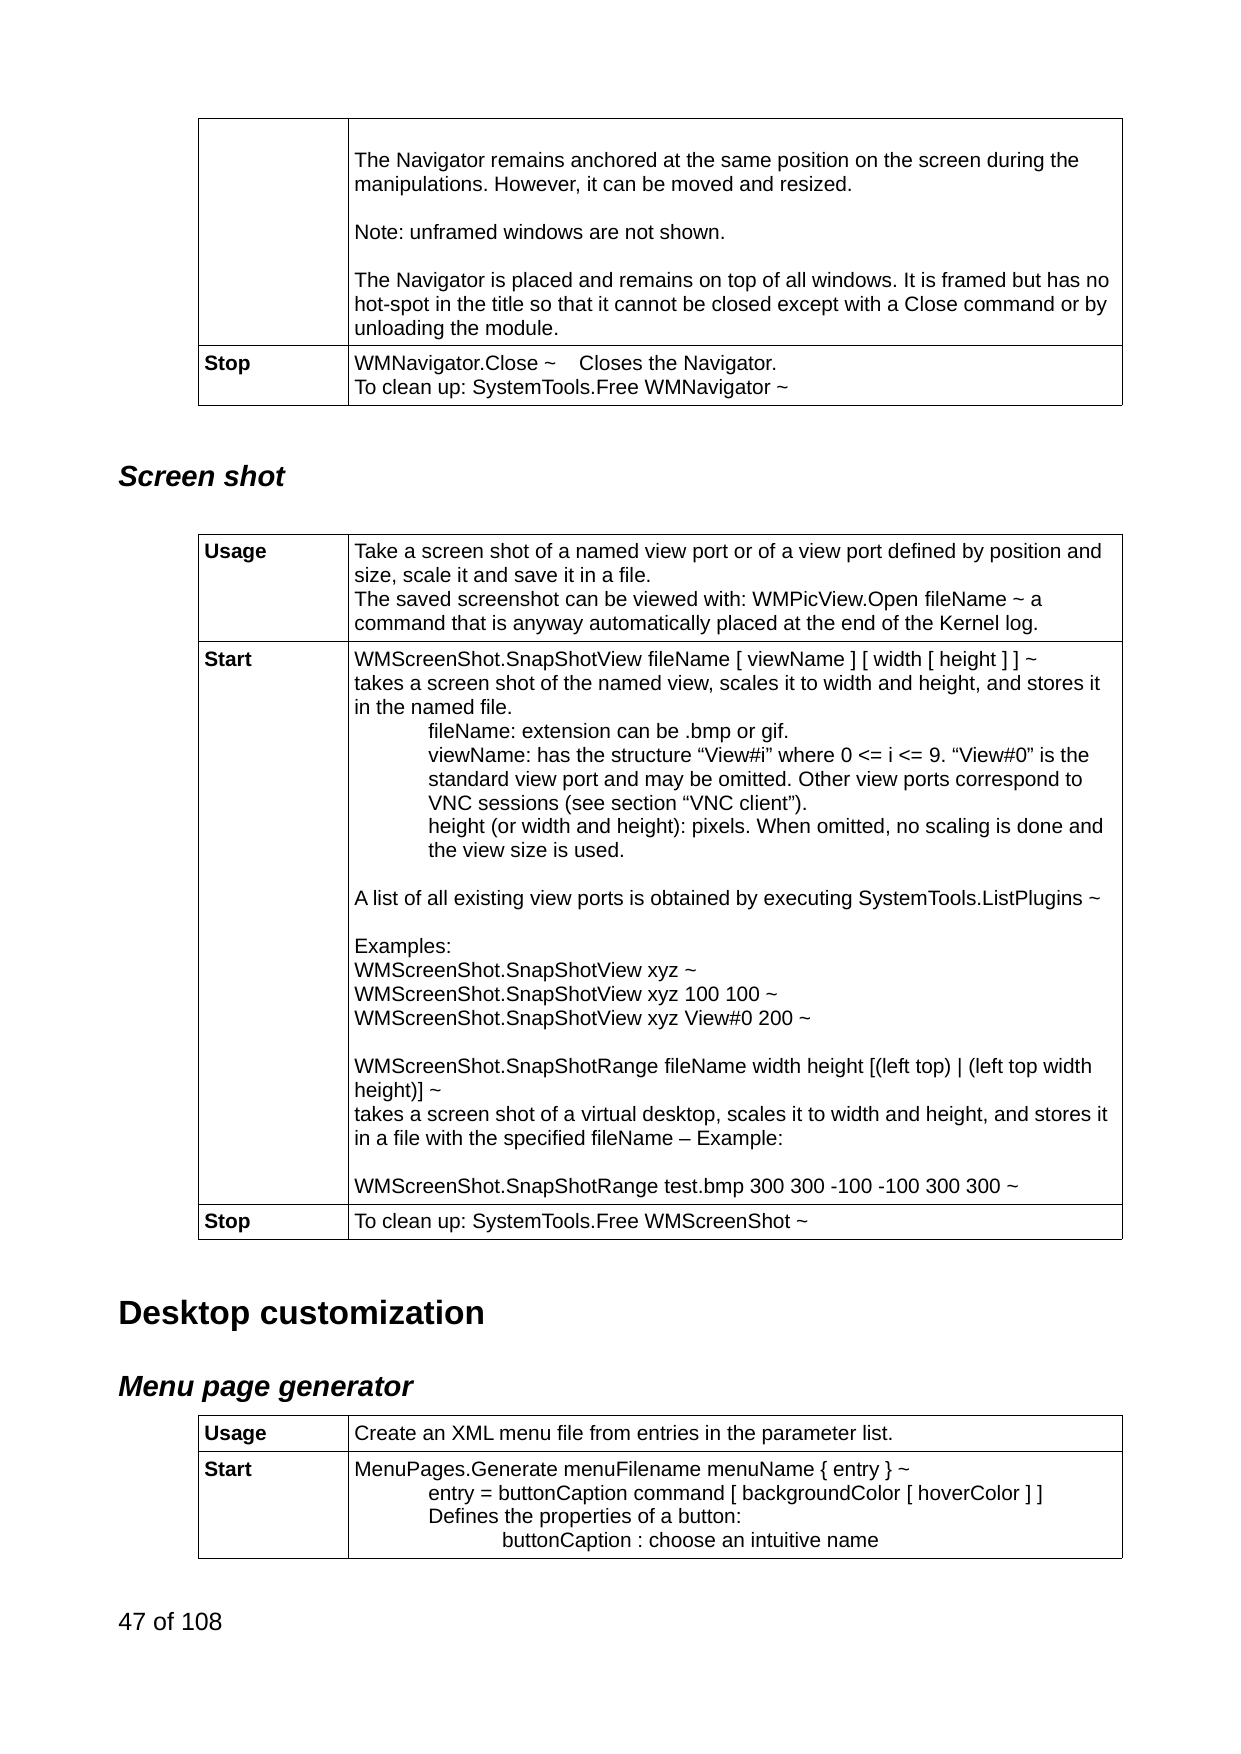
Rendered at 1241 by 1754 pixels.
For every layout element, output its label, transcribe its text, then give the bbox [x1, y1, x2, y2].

table_cell Start [199, 1452, 348, 1558]
table_cell The Navigator remains anchored at the same position on the screen during the manipulations. However, it can be moved and resized. Note: unframed windows are not shown. The Navigator is placed and remains on top of all windows. It is framed but has no hot-spot in the title so that it cannot be closed except with a Close command or by unloading the module. [349, 119, 1122, 345]
table_cell WMNavigator.Close ~ Closes the Navigator. To clean up: SystemTools.Free WMNavigator ~ [349, 346, 1122, 405]
table_cell Stop [199, 1205, 348, 1239]
table_cell To clean up: SystemTools.Free WMScreenShot ~ [349, 1205, 1122, 1239]
table_cell MenuPages.Generate menuFilename menuName { entry } ~ entry = buttonCaption command [ backgroundColor [ hoverColor ] ] Defines the properties of a button: buttonCaption : choose an intuitive name [349, 1452, 1122, 1558]
table_header Take a screen shot of a named view port or of a view port defined by position and size, scale it and save it in a file. The saved screenshot can be viewed with: WMPicView.Open fileName ~ a command that is anyway automatically placed at the end of the Kernel log. [349, 535, 1122, 641]
subtitle Screen shot [118, 459, 1122, 492]
table_cell Start [199, 642, 348, 1203]
table_cell [199, 119, 348, 345]
table_cell WMScreenShot.SnapShotView fileName [ viewName ] [ width [ height ] ] ~ takes a screen shot of the named view, scales it to width and height, and stores it in the named file. fileName: extension can be .bmp or gif. viewName: has the structure “View#i” where 0 <= i <= 9. “View#0” is the standard view port and may be omitted. Other view ports correspond to VNC sessions (see section “VNC client”). height (or width and height): pixels. When omitted, no scaling is done and the view size is used. A list of all existing view ports is obtained by executing SystemTools.ListPlugins ~ Examples: WMScreenShot.SnapShotView xyz ~ WMScreenShot.SnapShotView xyz 100 100 ~ WMScreenShot.SnapShotView xyz View#0 200 ~ WMScreenShot.SnapShotRange fileName width height [(left top) | (left top width height)] ~ takes a screen shot of a virtual desktop, scales it to width and height, and stores it in a file with the specified fileName – Example: WMScreenShot.SnapShotRange test.bmp 300 300 -100 -100 300 300 ~ [349, 642, 1122, 1203]
table_header Usage [199, 1416, 348, 1451]
subtitle Menu page generator [118, 1369, 1122, 1402]
table_cell Stop [199, 346, 348, 405]
table_header Create an XML menu file from entries in the parameter list. [349, 1416, 1122, 1451]
table_header Usage [199, 535, 348, 641]
subtitle Desktop customization [118, 1293, 1122, 1331]
